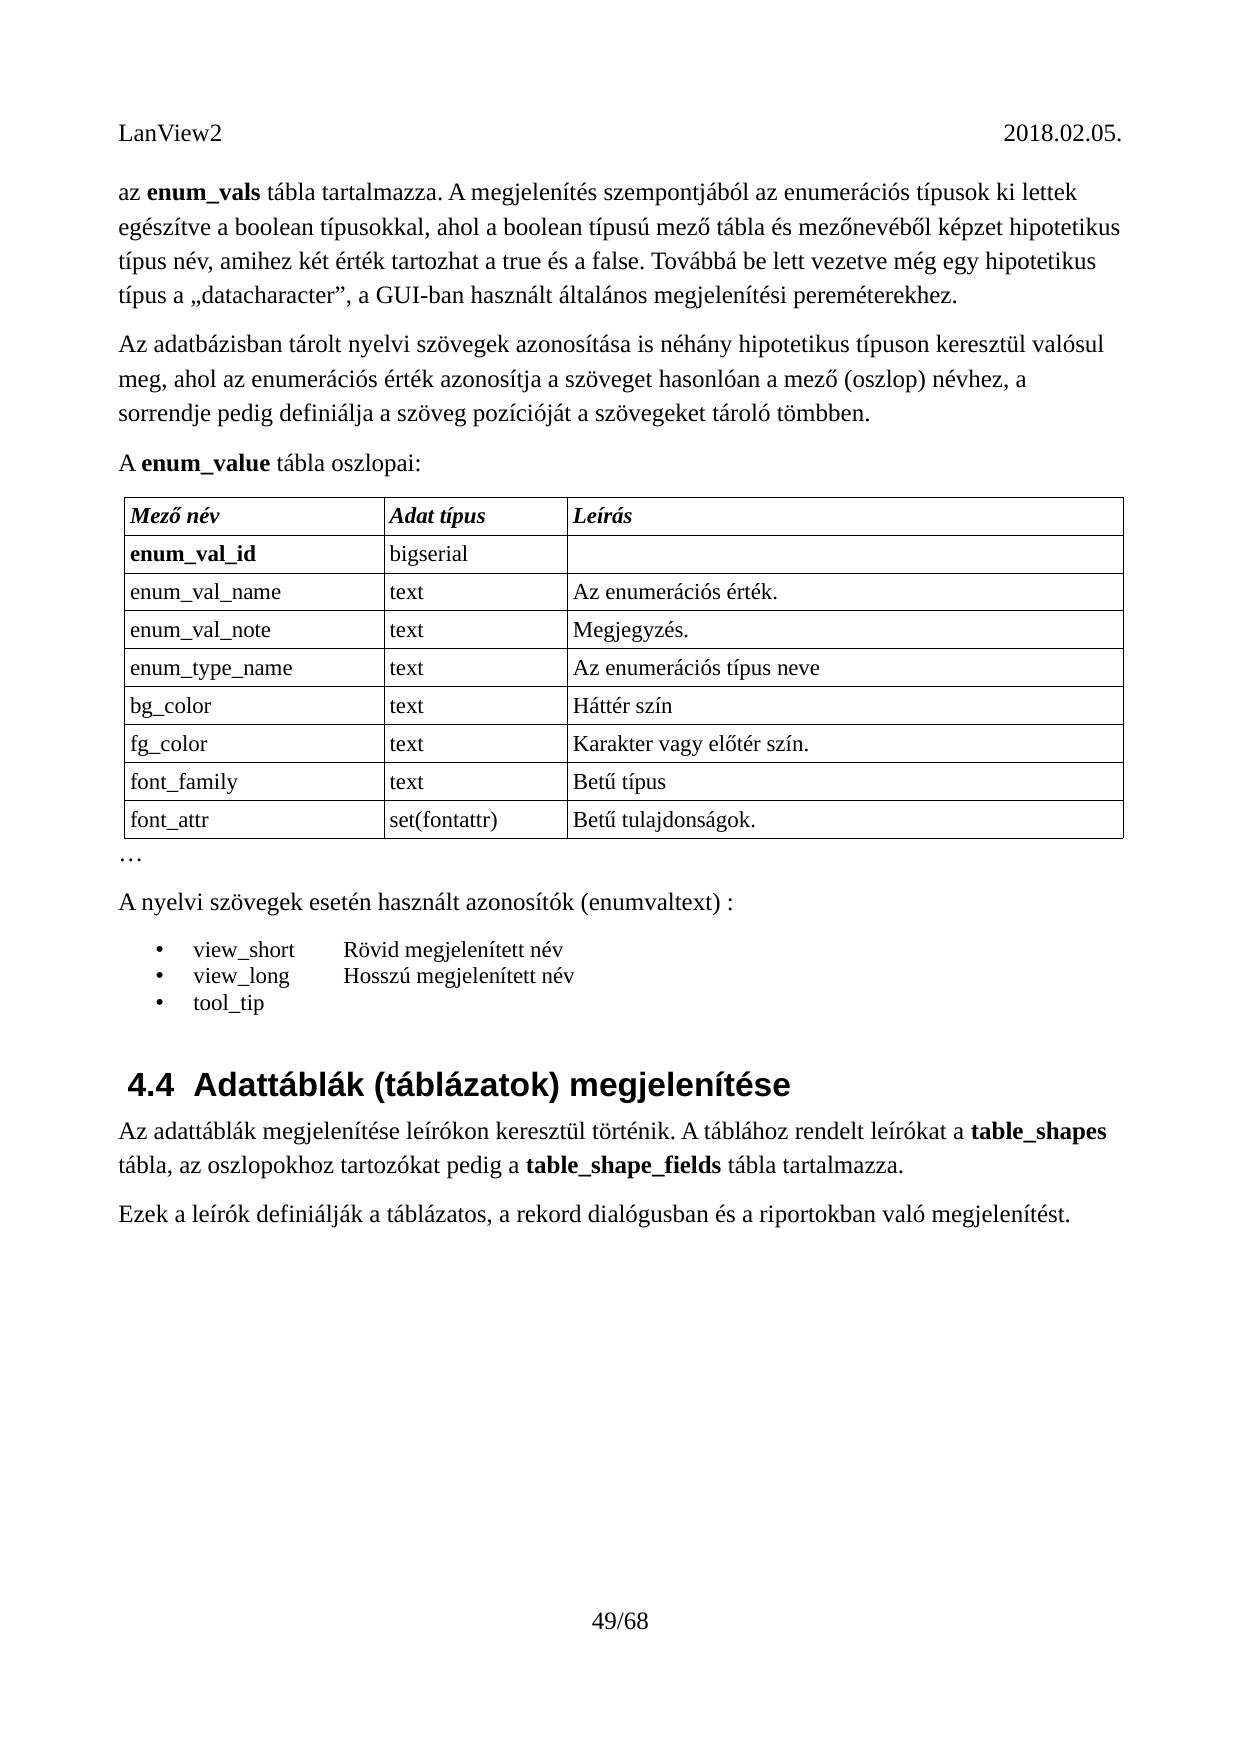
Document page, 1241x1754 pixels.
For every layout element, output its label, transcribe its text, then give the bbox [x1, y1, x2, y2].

list tool_tip [156, 989, 1122, 1015]
table_cell Megjegyzés. [568, 611, 1123, 648]
table_cell Karakter vagy előtér szín. [568, 725, 1123, 762]
table_header Mező név [125, 498, 384, 534]
table_cell font_family [125, 763, 384, 800]
table_cell Az enumerációs érték. [568, 574, 1123, 610]
table_cell Háttér szín [568, 687, 1123, 724]
table_cell text [385, 763, 567, 800]
table_cell fg_color [125, 725, 384, 762]
text A nyelvi szövegek esetén használt azonosítók (enumvaltext) : [118, 887, 1122, 916]
text az enum_vals tábla tartalmazza. A megjelenítés szempontjából az enumerációs típusok ki lettek egészítve a boolean típusokkal, ahol a boolean típusú mező tábla és mezőnevéből képzet hipotetikus típus név, amihez két érték tartozhat a true és a false. Továbbá be lett vezetve még egy hipotetikus típus a „datacharacter”, a GUI-ban használt általános megjelenítési pereméterekhez. [118, 177, 1122, 309]
text … [118, 838, 1122, 867]
text Az adattáblák megjelenítése leírókon keresztül történik. A táblához rendelt leírókat a table_shapes tábla, az oszlopokhoz tartozókat pedig a table_shape_fields tábla tartalmazza. [118, 1116, 1122, 1179]
table_cell font_attr [125, 801, 384, 838]
table_cell bigserial [385, 536, 567, 572]
table_header Adat típus [385, 498, 567, 534]
table_cell Betű tulajdonságok. [568, 801, 1123, 838]
table_cell enum_val_name [125, 574, 384, 610]
table_cell enum_val_id [125, 536, 384, 572]
text A enum_value tábla oszlopai: [118, 448, 1122, 476]
list view_short Rövid megjelenített név [156, 936, 1122, 962]
table_cell set(fontattr) [385, 801, 567, 838]
table_header Leírás [568, 498, 1123, 534]
subtitle Adattáblák (táblázatok) megjelenítése [118, 1065, 1122, 1103]
table_cell bg_color [125, 687, 384, 724]
table_cell text [385, 611, 567, 648]
text Az adatbázisban tárolt nyelvi szövegek azonosítása is néhány hipotetikus típuson keresztül valósul meg, ahol az enumerációs érték azonosítja a szöveget hasonlóan a mező (oszlop) névhez, a sorrendje pedig definiálja a szöveg pozícióját a szövegeket tároló tömbben. [118, 329, 1122, 427]
text Ezek a leírók definiálják a táblázatos, a rekord dialógusban és a riportokban való megjelenítést. [118, 1199, 1122, 1228]
table_cell text [385, 574, 567, 610]
table_cell enum_type_name [125, 649, 384, 686]
table_cell Az enumerációs típus neve [568, 649, 1123, 686]
table_cell [568, 536, 1123, 572]
table_cell text [385, 649, 567, 686]
table_cell Betű típus [568, 763, 1123, 800]
table_cell text [385, 687, 567, 724]
table_cell text [385, 725, 567, 762]
list view_long Hosszú megjelenített név [156, 962, 1122, 989]
table_cell enum_val_note [125, 611, 384, 648]
